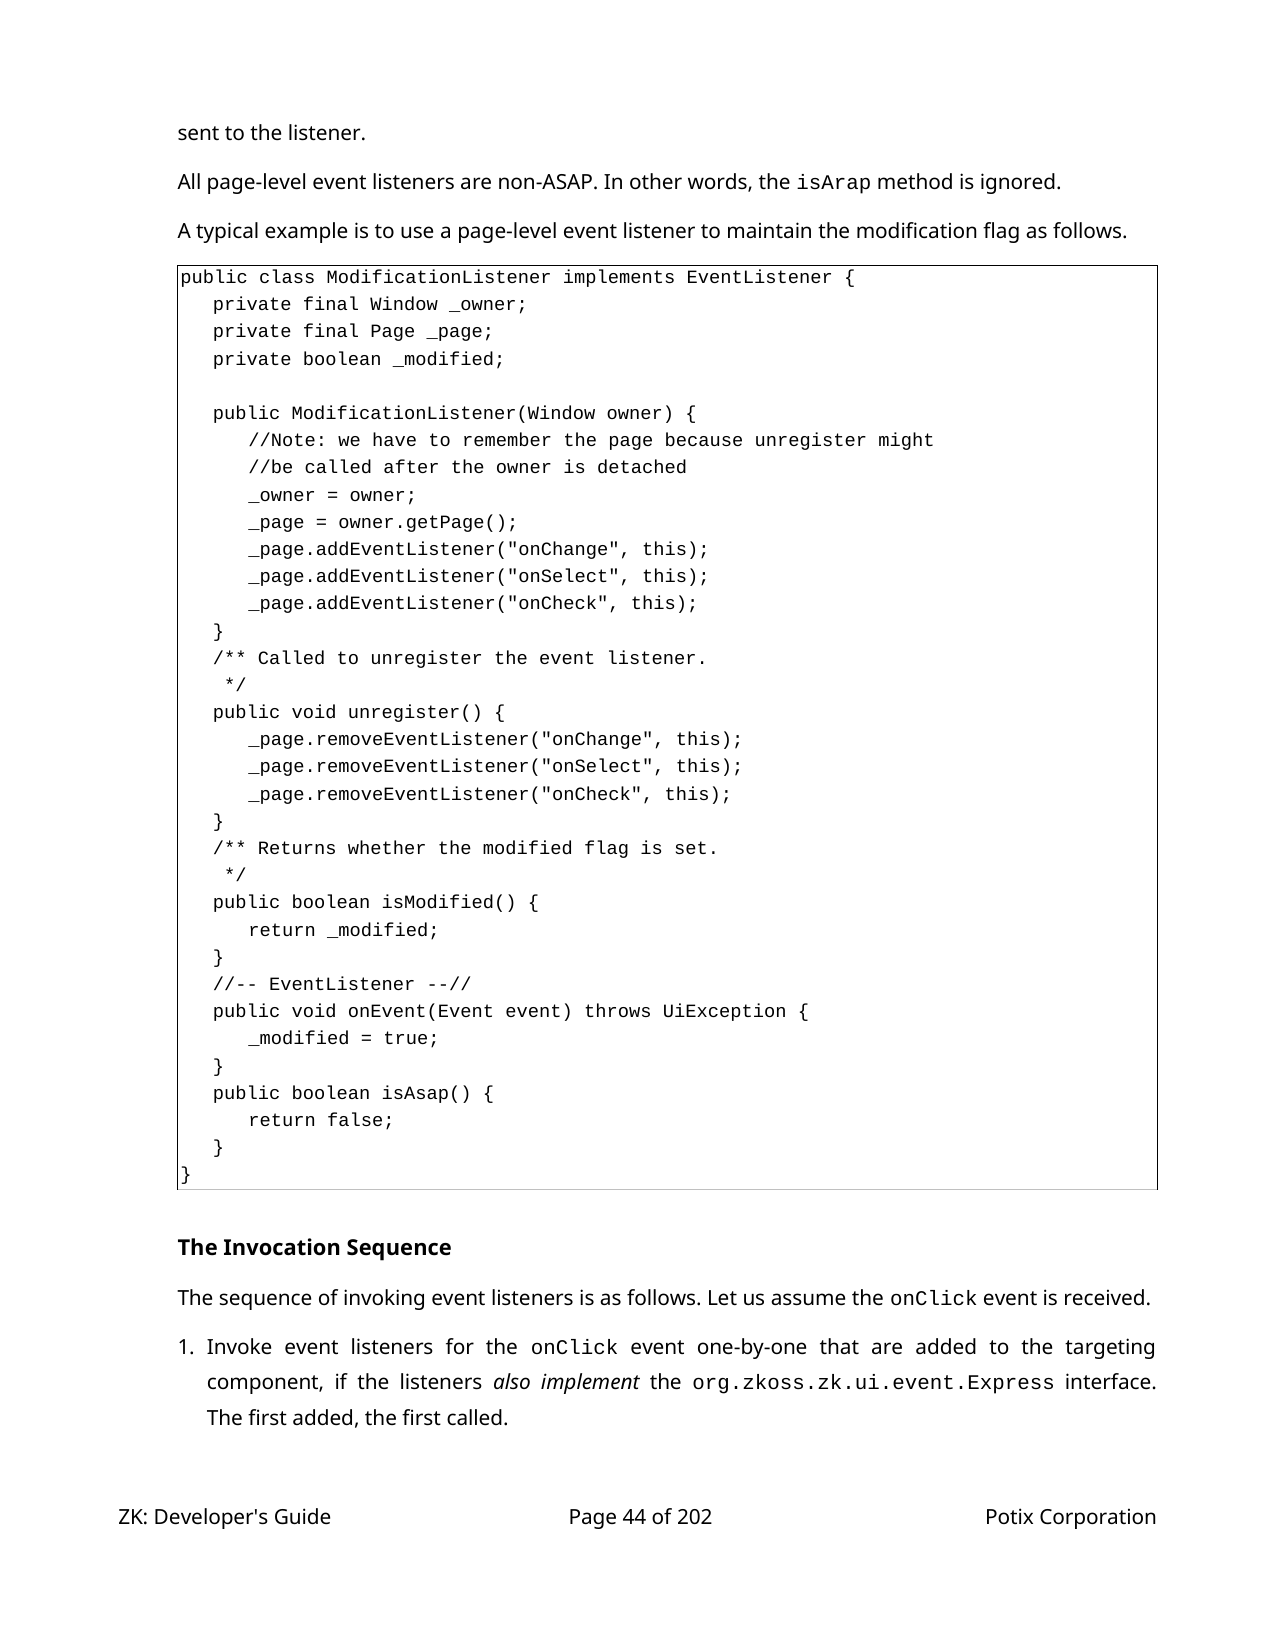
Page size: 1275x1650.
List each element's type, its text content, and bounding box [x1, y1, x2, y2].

text _page.removeEventListener("onCheck", this); [178, 782, 1157, 806]
text private boolean _modified; [178, 347, 1157, 371]
text _modified = true; [178, 1026, 1157, 1051]
text public boolean isAsap() { [178, 1081, 1157, 1105]
text All page-level event listeners are non-ASAP. In other words, the isArap method is ignored. [177, 167, 1157, 196]
text //-- EventListener --// [178, 972, 1157, 996]
text } [178, 1053, 1157, 1078]
text public boolean isModified() { [178, 890, 1157, 914]
text //Note: we have to remember the page because unregister might [178, 428, 1157, 452]
text _page.addEventListener("onCheck", this); [178, 591, 1157, 616]
text } [178, 618, 1157, 643]
text */ [178, 673, 1157, 697]
text private final Window _owner; [178, 292, 1157, 316]
text } [178, 809, 1157, 833]
text public void unregister() { [178, 700, 1157, 724]
text public ModificationListener(Window owner) { [178, 401, 1157, 425]
text _page.removeEventListener("onSelect", this); [178, 754, 1157, 779]
text public class ModificationListener implements EventListener { [178, 266, 1157, 289]
text private final Page _page; [178, 319, 1157, 344]
text A typical example is to use a page-level event listener to maintain the modification flag as follows. [177, 216, 1157, 244]
text The sequence of invoking event listeners is as follows. Let us assume the onClick event is received. [177, 1283, 1157, 1311]
text } [178, 945, 1157, 969]
text return false; [178, 1108, 1157, 1132]
text return _modified; [178, 917, 1157, 942]
text _page.addEventListener("onSelect", this); [178, 564, 1157, 588]
text } [178, 1162, 1157, 1189]
text /** Called to unregister the event listener. [178, 646, 1157, 670]
text //be called after the owner is detached [178, 455, 1157, 479]
text /** Returns whether the modified flag is set. [178, 836, 1157, 860]
text _page = owner.getPage(); [178, 510, 1157, 534]
text public void onEvent(Event event) throws UiException { [178, 999, 1157, 1023]
text _owner = owner; [178, 482, 1157, 507]
list Invoke event listeners for the onClick event one-by-one that are added to the targeting component, if the listeners also implement the org.zkoss.zk.ui.event.Express interface. The first added, the first called. [177, 1332, 1157, 1431]
text sent to the listener. [177, 118, 1157, 146]
text _page.removeEventListener("onChange", this); [178, 727, 1157, 751]
subtitle The Invocation Sequence [177, 1232, 1157, 1262]
text _page.addEventListener("onChange", this); [178, 537, 1157, 561]
text */ [178, 863, 1157, 887]
text } [178, 1135, 1157, 1159]
